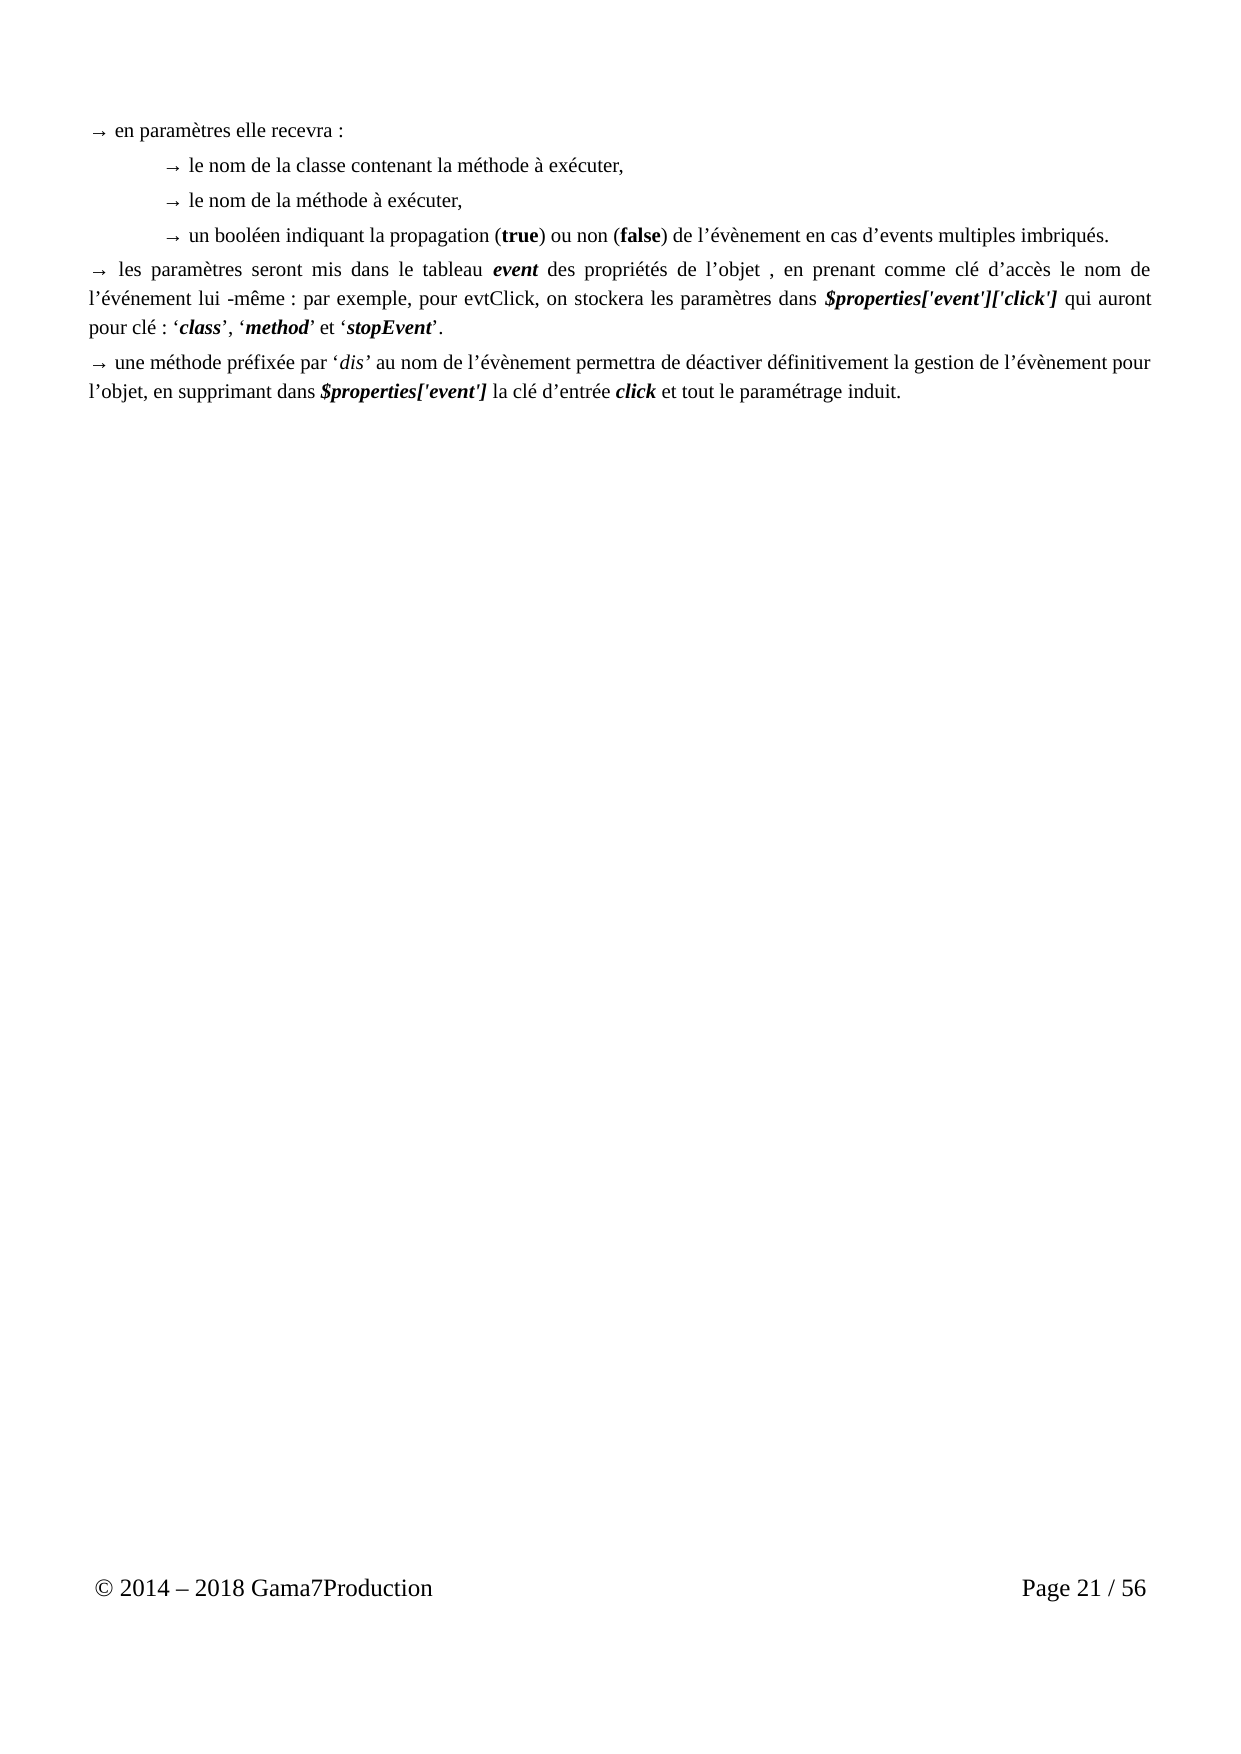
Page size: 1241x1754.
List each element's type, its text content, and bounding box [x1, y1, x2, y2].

text → un booléen indiquant la propagation (true) ou non (false) de l’évènement en cas d’events multiples imbriqués. [88, 222, 1152, 247]
text → une méthode préfixée par ‘dis’ au nom de l’évènement permettra de déactiver définitivement la gestion de l’évènement pour l’objet, en supprimant dans $properties['event'] la clé d’entrée click et tout le paramétrage induit. [88, 350, 1152, 403]
text → le nom de la classe contenant la méthode à exécuter, [88, 153, 1152, 177]
text → en paramètres elle recevra : [88, 118, 1152, 142]
text → les paramètres seront mis dans le tableau event des propriétés de l’objet , en prenant comme clé d’accès le nom de l’événement lui -même : par exemple, pour evtClick, on stockera les paramètres dans $properties['event']['click'] qui auront pour clé : ‘class’, ‘method’ et ‘stopEvent’. [88, 257, 1152, 339]
text → le nom de la méthode à exécuter, [88, 188, 1152, 212]
